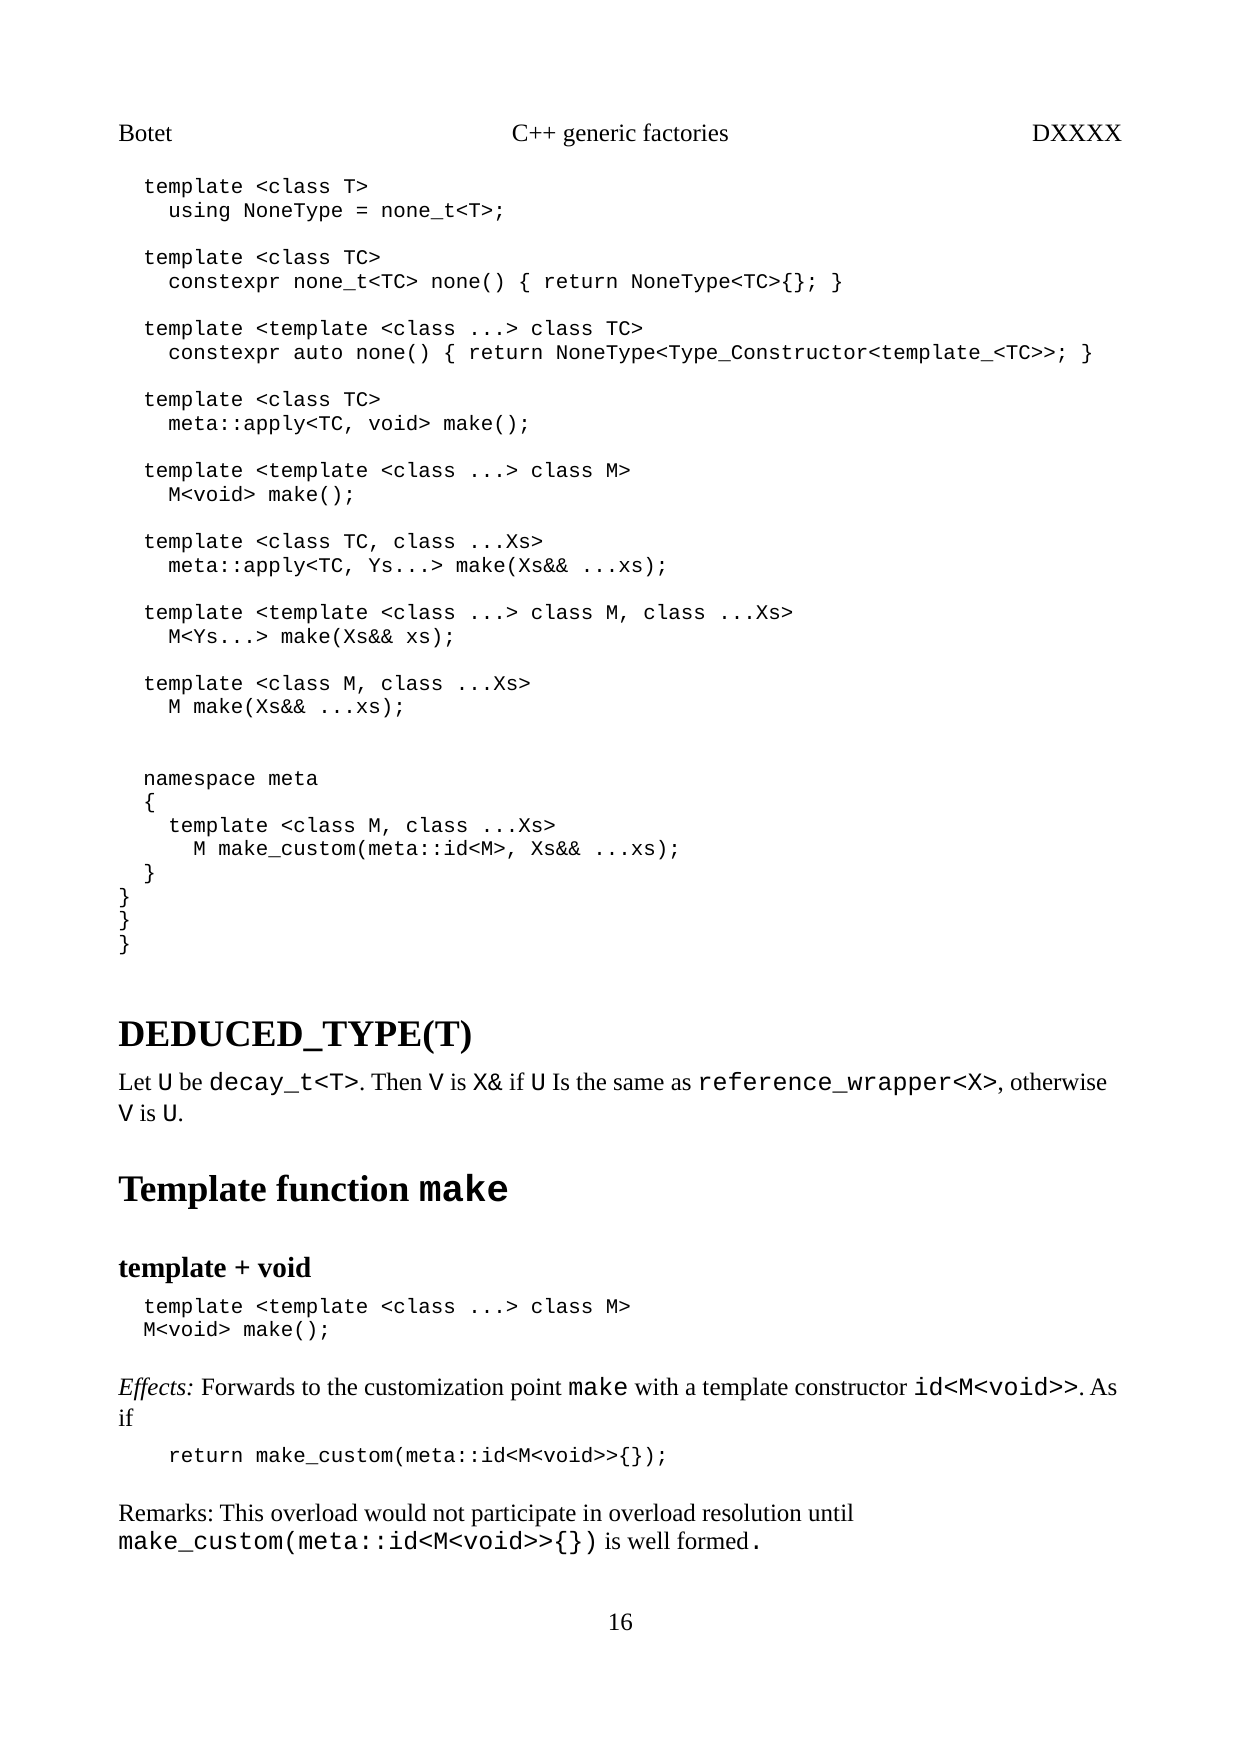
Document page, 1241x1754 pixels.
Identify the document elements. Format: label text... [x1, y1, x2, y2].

text using NoneType = none_t<T>; [118, 200, 1122, 224]
text namespace meta [118, 767, 1122, 791]
text } [118, 933, 1122, 957]
text } [118, 886, 1122, 909]
text template <template <class ...> class M> [118, 1296, 1122, 1319]
text template <class TC> [118, 247, 1122, 271]
text meta::apply<TC, Ys...> make(Xs&& ...xs); [118, 555, 1122, 578]
text template <class TC> [118, 389, 1122, 413]
text template <class TC, class ...Xs> [118, 531, 1122, 555]
text return make_custom(meta::id<M<void>>{}); [118, 1444, 1122, 1468]
subtitle DEDUCED_TYPE(T) [118, 1011, 1122, 1054]
text Let U be decay_t<T>. Then V is X& if U Is the same as reference_wrapper<X>, otherwise V is U. [118, 1067, 1122, 1128]
text Remarks: This overload would not participate in overload resolution until make_custom(meta::id<M<void>>{}) is well formed. [118, 1498, 1122, 1557]
text M<void> make(); [118, 1319, 1122, 1343]
subtitle Template function make [118, 1166, 1122, 1212]
text template <class M, class ...Xs> [118, 815, 1122, 838]
text { [118, 791, 1122, 815]
text } [118, 909, 1122, 933]
text template <template <class ...> class TC> [118, 318, 1122, 342]
text template <template <class ...> class M> [118, 460, 1122, 484]
text M<Ys...> make(Xs&& xs); [118, 626, 1122, 649]
text Effects: Forwards to the customization point make with a template constructor id<M<void>>. As if [118, 1372, 1122, 1432]
text template <template <class ...> class M, class ...Xs> [118, 602, 1122, 626]
text M<void> make(); [118, 484, 1122, 507]
subtitle template + void [118, 1250, 1122, 1283]
text M make(Xs&& ...xs); [118, 697, 1122, 720]
text meta::apply<TC, void> make(); [118, 413, 1122, 436]
text } [118, 862, 1122, 886]
text template <class M, class ...Xs> [118, 673, 1122, 697]
text template <class T> [118, 176, 1122, 200]
text M make_custom(meta::id<M>, Xs&& ...xs); [118, 838, 1122, 862]
text constexpr auto none() { return NoneType<Type_Constructor<template_<TC>>; } [118, 342, 1122, 366]
text constexpr none_t<TC> none() { return NoneType<TC>{}; } [118, 271, 1122, 294]
